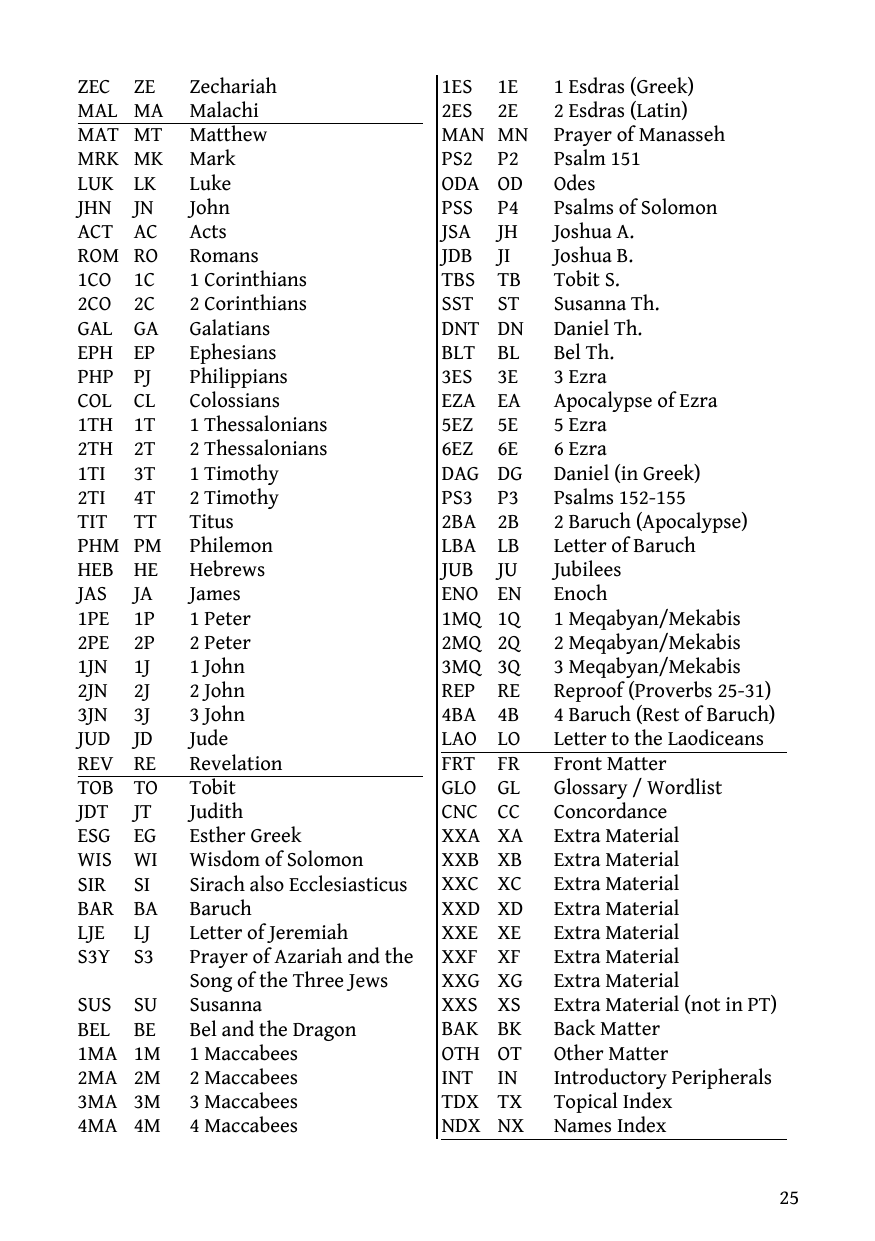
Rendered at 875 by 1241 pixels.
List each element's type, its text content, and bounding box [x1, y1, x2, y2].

table_cell 1 Meqabyan/Mekabis [554, 607, 787, 631]
table_cell Susanna Th. [554, 293, 787, 317]
table_cell P4 [498, 196, 553, 220]
table_cell XXD [441, 897, 497, 921]
table_cell 4M [134, 1114, 189, 1138]
table_cell 1 Corinthians [189, 269, 423, 293]
table_cell HEB [78, 559, 133, 583]
table_cell COL [78, 389, 133, 413]
table_cell Philemon [189, 534, 423, 558]
table_cell 6E [498, 438, 553, 462]
table_cell BAR [78, 897, 133, 921]
table_cell Front Matter [554, 753, 787, 776]
table_cell 2CO [78, 293, 133, 317]
table_cell CL [134, 389, 189, 413]
table_cell Psalms 152-155 [554, 486, 787, 510]
table_cell 3M [134, 1090, 189, 1114]
table_cell LAO [441, 728, 497, 752]
table_cell 1 Timothy [189, 462, 423, 486]
table_cell John [189, 196, 423, 220]
table_cell BLT [441, 341, 497, 365]
table_cell 1TI [78, 462, 133, 486]
table_cell RE [134, 752, 189, 776]
table_cell BK [498, 1018, 553, 1042]
table_cell Philippians [189, 365, 423, 389]
table_cell BE [134, 1018, 189, 1042]
table_cell Tobit [189, 777, 423, 800]
table_cell PJ [134, 365, 189, 389]
table_cell JUD [78, 728, 133, 752]
table_cell Extra Material [554, 921, 787, 945]
table_cell 2 Timothy [189, 486, 423, 510]
table_cell Other Matter [554, 1042, 787, 1066]
table_cell SST [441, 293, 497, 317]
table_cell 2MQ [441, 631, 497, 655]
table_cell 1Q [498, 607, 553, 631]
table_cell 3 Maccabees [189, 1090, 423, 1114]
table_cell REP [441, 679, 497, 703]
table_cell MK [134, 148, 189, 172]
table_cell Extra Material [554, 873, 787, 897]
table_cell Jude [189, 728, 423, 752]
table_cell Esther Greek [189, 824, 423, 848]
table_cell Names Index [554, 1114, 787, 1138]
table_cell Revelation [189, 752, 423, 776]
table_cell EN [498, 583, 553, 607]
table_cell BA [134, 897, 189, 921]
table_cell Baruch [189, 897, 423, 921]
table_cell 3Q [498, 655, 553, 679]
table_cell ZEC [78, 75, 133, 99]
table_cell LJ [134, 921, 189, 945]
table_cell XXS [441, 994, 497, 1018]
table_cell Extra Material [554, 824, 787, 848]
table_cell Odes [554, 172, 787, 196]
table_cell INT [441, 1066, 497, 1090]
table_cell DAG [441, 462, 497, 486]
table_cell XXF [441, 945, 497, 969]
table_cell IN [498, 1066, 553, 1090]
table_cell XG [498, 969, 553, 993]
table_cell Concordance [554, 800, 787, 824]
table_cell BL [498, 341, 553, 365]
table_cell 1C [134, 269, 189, 293]
table_cell 2PE [78, 631, 133, 655]
table_cell RO [134, 244, 189, 268]
table_cell EP [134, 341, 189, 365]
table_cell 1MQ [441, 607, 497, 631]
table_cell 1 Thessalonians [189, 414, 423, 438]
table_cell MAN [441, 123, 497, 147]
table_cell 2T [134, 438, 189, 462]
table_cell SUS [78, 994, 133, 1018]
table_cell REV [78, 752, 133, 776]
table_cell HE [134, 559, 189, 583]
table_cell Titus [189, 510, 423, 534]
table_cell Psalm 151 [554, 148, 787, 172]
table_cell 1ES [441, 75, 497, 99]
table_cell LJE [78, 921, 133, 945]
table_cell 2B [498, 510, 553, 534]
table_cell Ephesians [189, 341, 423, 365]
table_cell LUK [78, 172, 133, 196]
table_cell JA [134, 583, 189, 607]
table_cell 1PE [78, 607, 133, 631]
table_cell PSS [441, 196, 497, 220]
table_cell JSA [441, 220, 497, 244]
table_cell ODA [441, 172, 497, 196]
table_cell 4T [134, 486, 189, 510]
table_cell XF [498, 945, 553, 969]
table_cell 1 Peter [189, 607, 423, 631]
table_cell AC [134, 220, 189, 244]
table_cell 2 Corinthians [189, 293, 423, 317]
table_cell Daniel (in Greek) [554, 462, 787, 486]
table_cell JUB [441, 558, 497, 582]
table_cell 2Q [498, 631, 553, 655]
table_cell Extra Material [554, 945, 787, 969]
table_cell S3Y [78, 945, 133, 993]
table_cell PM [134, 534, 189, 558]
table_cell 1MA [78, 1042, 133, 1066]
table_cell 3J [134, 704, 189, 728]
table_cell XXA [441, 824, 497, 848]
table_cell 2M [134, 1066, 189, 1090]
table_cell GA [134, 317, 189, 341]
table_cell 2JN [78, 679, 133, 703]
table_cell 4 Baruch (Rest of Baruch) [554, 703, 787, 727]
table_cell Extra Material [554, 849, 787, 873]
table_cell 5 Ezra [554, 413, 787, 437]
table_cell JDB [441, 244, 497, 268]
table_cell 1J [134, 655, 189, 679]
table_cell OT [498, 1042, 553, 1066]
table_cell CC [498, 800, 553, 824]
table_cell Bel Th. [554, 341, 787, 365]
table_cell SIR [78, 873, 133, 897]
table_cell Extra Material (not in PT) [554, 994, 787, 1018]
table_cell Acts [189, 220, 423, 244]
table_cell MAL [78, 99, 133, 123]
table_cell GL [498, 776, 553, 800]
table_cell EA [498, 389, 553, 413]
table_cell 2 Thessalonians [189, 438, 423, 462]
table_cell Bel and the Dragon [189, 1018, 423, 1042]
table_cell 2C [134, 293, 189, 317]
table_cell PHM [78, 534, 133, 558]
table_cell XC [498, 873, 553, 897]
table_cell Colossians [189, 389, 423, 413]
table_cell XXB [441, 849, 497, 873]
table_cell 6EZ [441, 438, 497, 462]
table_cell Enoch [554, 583, 787, 607]
table_cell 2J [134, 679, 189, 703]
table_cell MA [134, 99, 189, 123]
table_cell JAS [78, 583, 133, 607]
table_cell JN [134, 196, 189, 220]
table_cell 1JN [78, 655, 133, 679]
table_cell Sirach also Ecclesiasticus [189, 873, 423, 897]
table_cell OTH [441, 1042, 497, 1066]
table_cell ESG [78, 824, 133, 848]
table_cell Prayer of Azariah and the Song of the Three Jews [189, 945, 423, 993]
table_cell LBA [441, 534, 497, 558]
table_cell TBS [441, 268, 497, 292]
table_cell 3JN [78, 704, 133, 728]
table_cell Galatians [189, 317, 423, 341]
table_cell 5E [498, 413, 553, 437]
table_cell XB [498, 849, 553, 873]
table_cell TIT [78, 510, 133, 534]
table_cell TB [498, 268, 553, 292]
table_cell Tobit S. [554, 268, 787, 292]
table_cell ENO [441, 583, 497, 607]
table_cell EPH [78, 341, 133, 365]
table_cell James [189, 583, 423, 607]
table_cell ACT [78, 220, 133, 244]
table_cell LK [134, 172, 189, 196]
table_cell 4 Maccabees [189, 1114, 423, 1138]
table_cell P2 [498, 148, 553, 172]
table_cell PS3 [441, 486, 497, 510]
table_cell 2ES [441, 99, 497, 123]
table_cell TOB [78, 777, 133, 800]
table_cell 2P [134, 631, 189, 655]
table_cell 6 Ezra [554, 438, 787, 462]
table_cell NDX [441, 1114, 497, 1138]
table_cell 3E [498, 365, 553, 389]
table_cell XXE [441, 921, 497, 945]
table_cell XXG [441, 969, 497, 993]
table_cell 1CO [78, 269, 133, 293]
table_cell TX [498, 1090, 553, 1114]
table_cell 4BA [441, 703, 497, 727]
table_cell Prayer of Manasseh [554, 123, 787, 147]
table_cell Luke [189, 172, 423, 196]
table_cell JU [498, 558, 553, 582]
table_cell Zechariah [189, 75, 423, 99]
table_cell 1P [134, 607, 189, 631]
table_cell Apocalypse of Ezra [554, 389, 787, 413]
table_cell 1E [498, 75, 553, 99]
table_cell PHP [78, 365, 133, 389]
table_cell WI [134, 849, 189, 873]
table_cell GAL [78, 317, 133, 341]
table_cell LB [498, 534, 553, 558]
table_cell Topical Index [554, 1090, 787, 1114]
table_cell XE [498, 921, 553, 945]
table_cell 2TH [78, 438, 133, 462]
table_cell 1TH [78, 414, 133, 438]
table_cell 2 Esdras (Latin) [554, 99, 787, 123]
table_cell Psalms of Solomon [554, 196, 787, 220]
table_cell DG [498, 462, 553, 486]
table_cell FRT [441, 753, 497, 776]
table_cell 2BA [441, 510, 497, 534]
table_cell 1M [134, 1042, 189, 1066]
table_cell PS2 [441, 148, 497, 172]
table_cell Extra Material [554, 969, 787, 993]
table_cell 3 Ezra [554, 365, 787, 389]
table_cell 2MA [78, 1066, 133, 1090]
table_cell 3 John [189, 704, 423, 728]
table_cell ROM [78, 244, 133, 268]
table_cell XA [498, 824, 553, 848]
table_cell NX [498, 1114, 553, 1138]
table_cell DN [498, 317, 553, 341]
table_cell 4MA [78, 1114, 133, 1138]
table_cell Matthew [189, 124, 423, 148]
table_cell 3 Meqabyan/Mekabis [554, 655, 787, 679]
table_cell Malachi [189, 99, 423, 123]
table_cell 1 Maccabees [189, 1042, 423, 1066]
table_cell Hebrews [189, 559, 423, 583]
table_cell 3MQ [441, 655, 497, 679]
table_cell 3T [134, 462, 189, 486]
table_cell XS [498, 994, 553, 1018]
table_cell OD [498, 172, 553, 196]
table_cell 3ES [441, 365, 497, 389]
table_cell Extra Material [554, 897, 787, 921]
table_cell P3 [498, 486, 553, 510]
table_cell GLO [441, 776, 497, 800]
table_cell ZE [134, 75, 189, 99]
table_cell TT [134, 510, 189, 534]
table_cell Wisdom of Solomon [189, 849, 423, 873]
table_cell JI [498, 244, 553, 268]
table_cell TO [134, 777, 189, 800]
table_cell SI [134, 873, 189, 897]
table_cell JD [134, 728, 189, 752]
table_cell 2E [498, 99, 553, 123]
table_cell EZA [441, 389, 497, 413]
table_cell Joshua B. [554, 244, 787, 268]
table_cell 3MA [78, 1090, 133, 1114]
table_cell MN [498, 123, 553, 147]
table_cell MRK [78, 148, 133, 172]
table_cell 4B [498, 703, 553, 727]
table_cell Mark [189, 148, 423, 172]
table_cell Letter to the Laodiceans [554, 728, 787, 752]
table_cell Glossary / Wordlist [554, 776, 787, 800]
table_cell JDT [78, 800, 133, 824]
table_cell FR [498, 753, 553, 776]
table_cell Susanna [189, 994, 423, 1018]
table_cell 2 John [189, 679, 423, 703]
table_cell Jubilees [554, 558, 787, 582]
table_cell 5EZ [441, 413, 497, 437]
table_cell 2 Peter [189, 631, 423, 655]
table_cell Romans [189, 244, 423, 268]
table_cell EG [134, 824, 189, 848]
table_cell Introductory Peripherals [554, 1066, 787, 1090]
table_cell Joshua A. [554, 220, 787, 244]
table_cell BEL [78, 1018, 133, 1042]
table_cell JHN [78, 196, 133, 220]
table_cell DNT [441, 317, 497, 341]
table_cell Judith [189, 800, 423, 824]
table_cell Daniel Th. [554, 317, 787, 341]
table_cell XD [498, 897, 553, 921]
table_cell BAK [441, 1018, 497, 1042]
table_cell Reproof (Proverbs 25-31) [554, 679, 787, 703]
table_cell CNC [441, 800, 497, 824]
table_cell Letter of Baruch [554, 534, 787, 558]
table_cell ST [498, 293, 553, 317]
table_cell Back Matter [554, 1018, 787, 1042]
table_cell LO [498, 728, 553, 752]
table_cell 1 John [189, 655, 423, 679]
table_cell WIS [78, 849, 133, 873]
table_cell 2 Maccabees [189, 1066, 423, 1090]
table_cell 2TI [78, 486, 133, 510]
table_cell 1 Esdras (Greek) [554, 75, 787, 99]
table_cell S3 [134, 945, 189, 993]
table_cell 2 Meqabyan/Mekabis [554, 631, 787, 655]
table_cell MT [134, 124, 189, 148]
table_cell 2 Baruch (Apocalypse) [554, 510, 787, 534]
table_cell MAT [78, 124, 133, 148]
table_cell TDX [441, 1090, 497, 1114]
table_cell 1T [134, 414, 189, 438]
table_cell JH [498, 220, 553, 244]
table_cell SU [134, 994, 189, 1018]
table_cell JT [134, 800, 189, 824]
table_cell Letter of Jeremiah [189, 921, 423, 945]
table_cell XXC [441, 873, 497, 897]
table_cell RE [498, 679, 553, 703]
